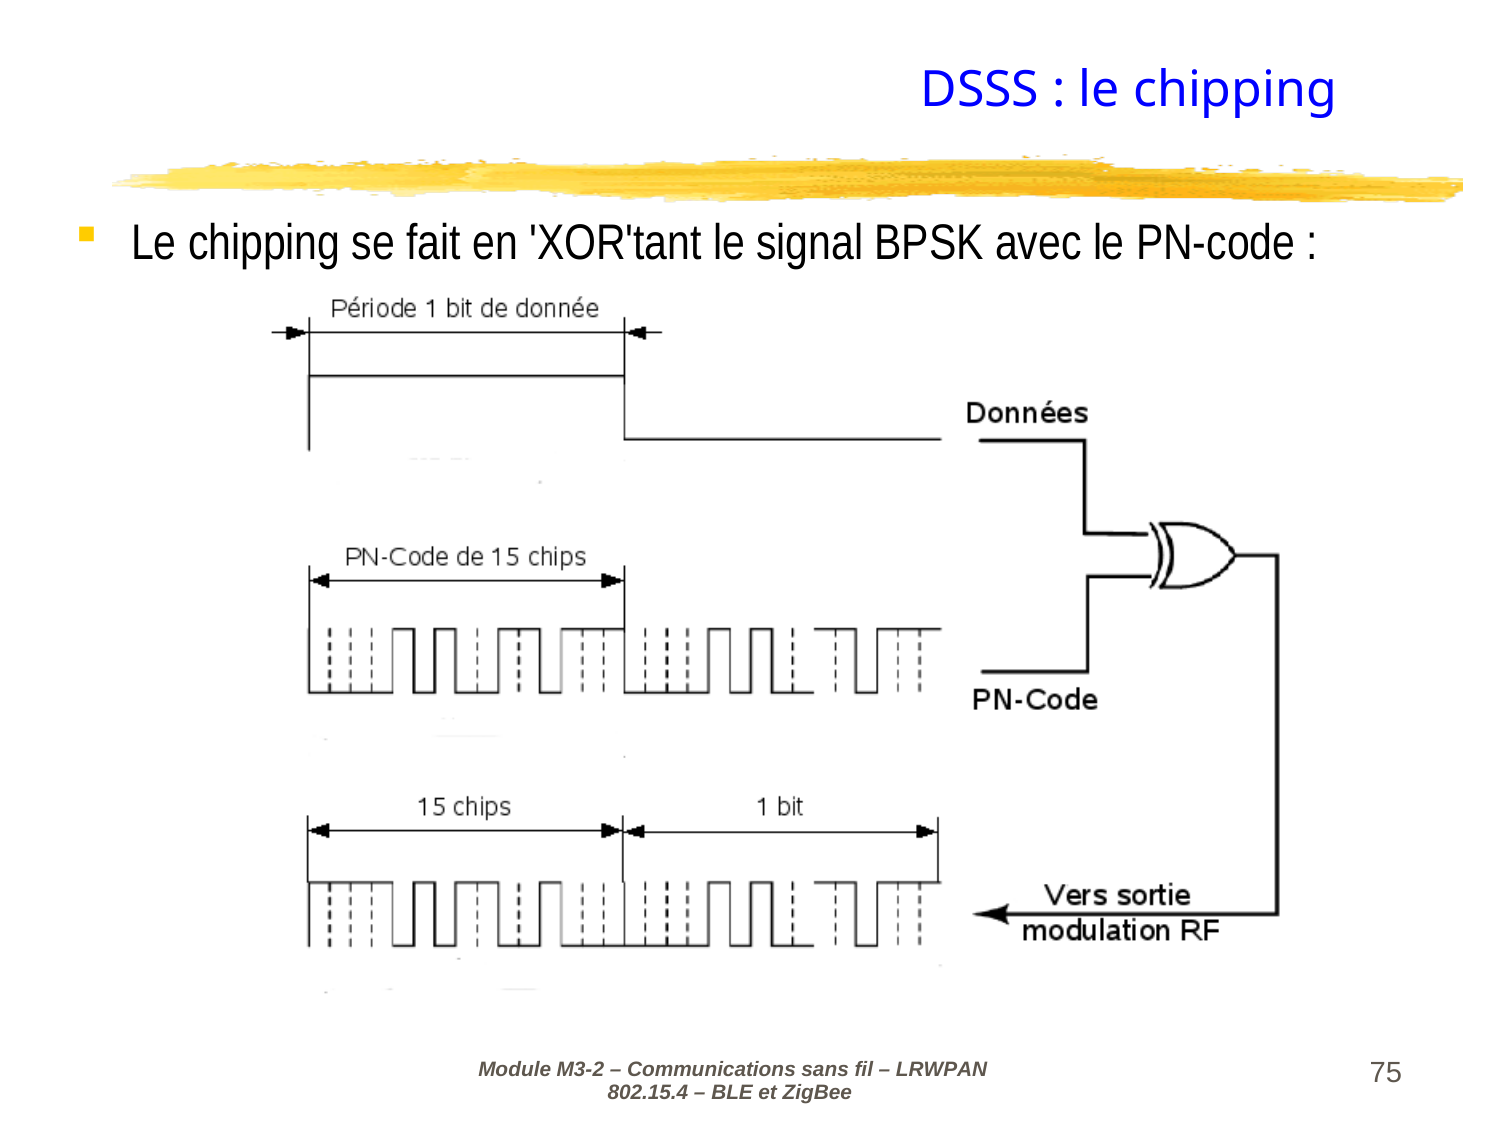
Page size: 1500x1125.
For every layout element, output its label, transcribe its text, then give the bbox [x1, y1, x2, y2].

picture [112, 149, 1463, 213]
picture [240, 295, 1339, 1048]
title DSSS : le chipping [62, 37, 1338, 138]
list Le chipping se fait en 'XOR'tant le signal BPSK avec le PN-code : [74, 212, 1417, 294]
